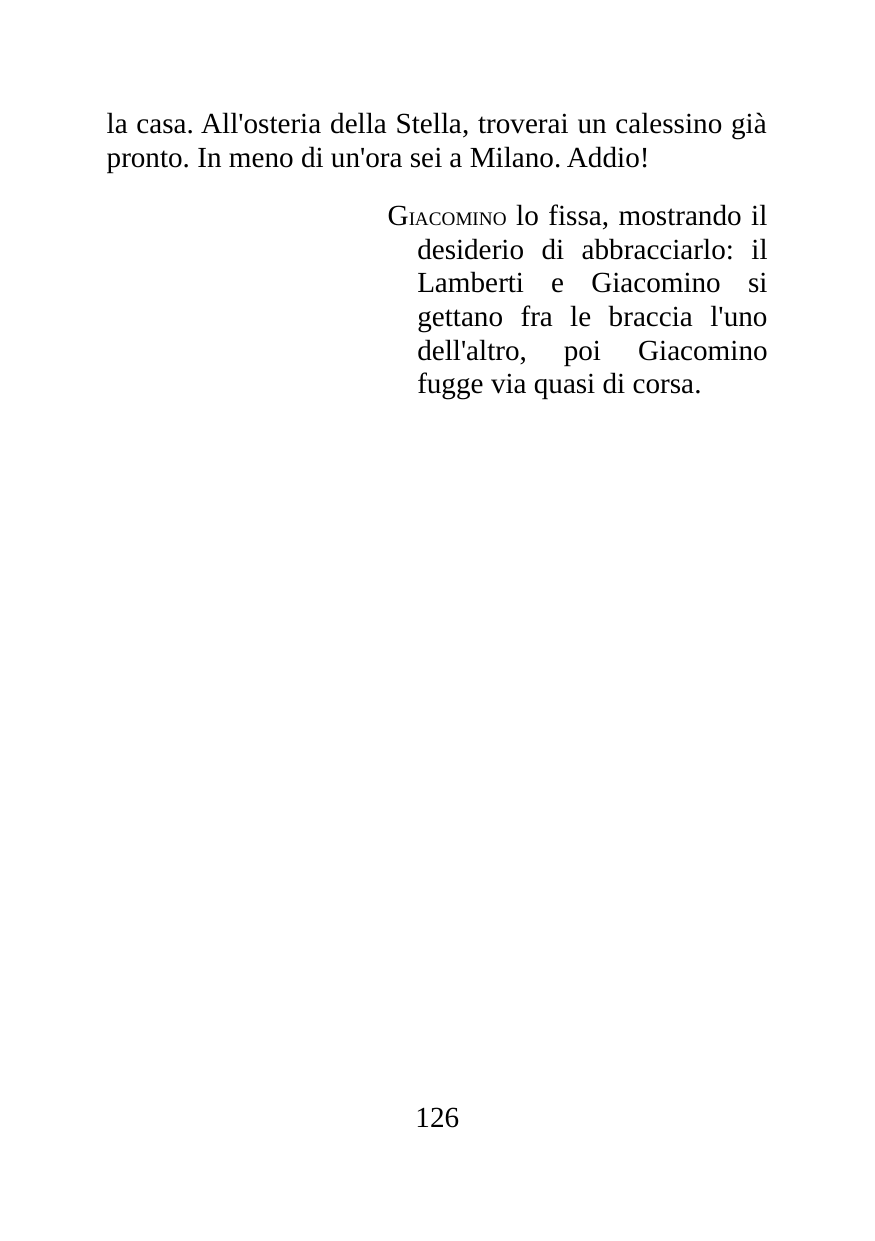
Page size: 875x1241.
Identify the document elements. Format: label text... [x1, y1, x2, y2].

text Giacomino lo fissa, mostrando il desiderio di abbracciarlo: il Lamberti e Giacomino si gettano fra le braccia l'uno dell'altro, poi Giacomino fugge via quasi di corsa. [387, 198, 768, 400]
text la casa. All'osteria della Stella, troverai un calessino già pronto. In meno di un'ora sei a Milano. Addio! [106, 106, 768, 173]
